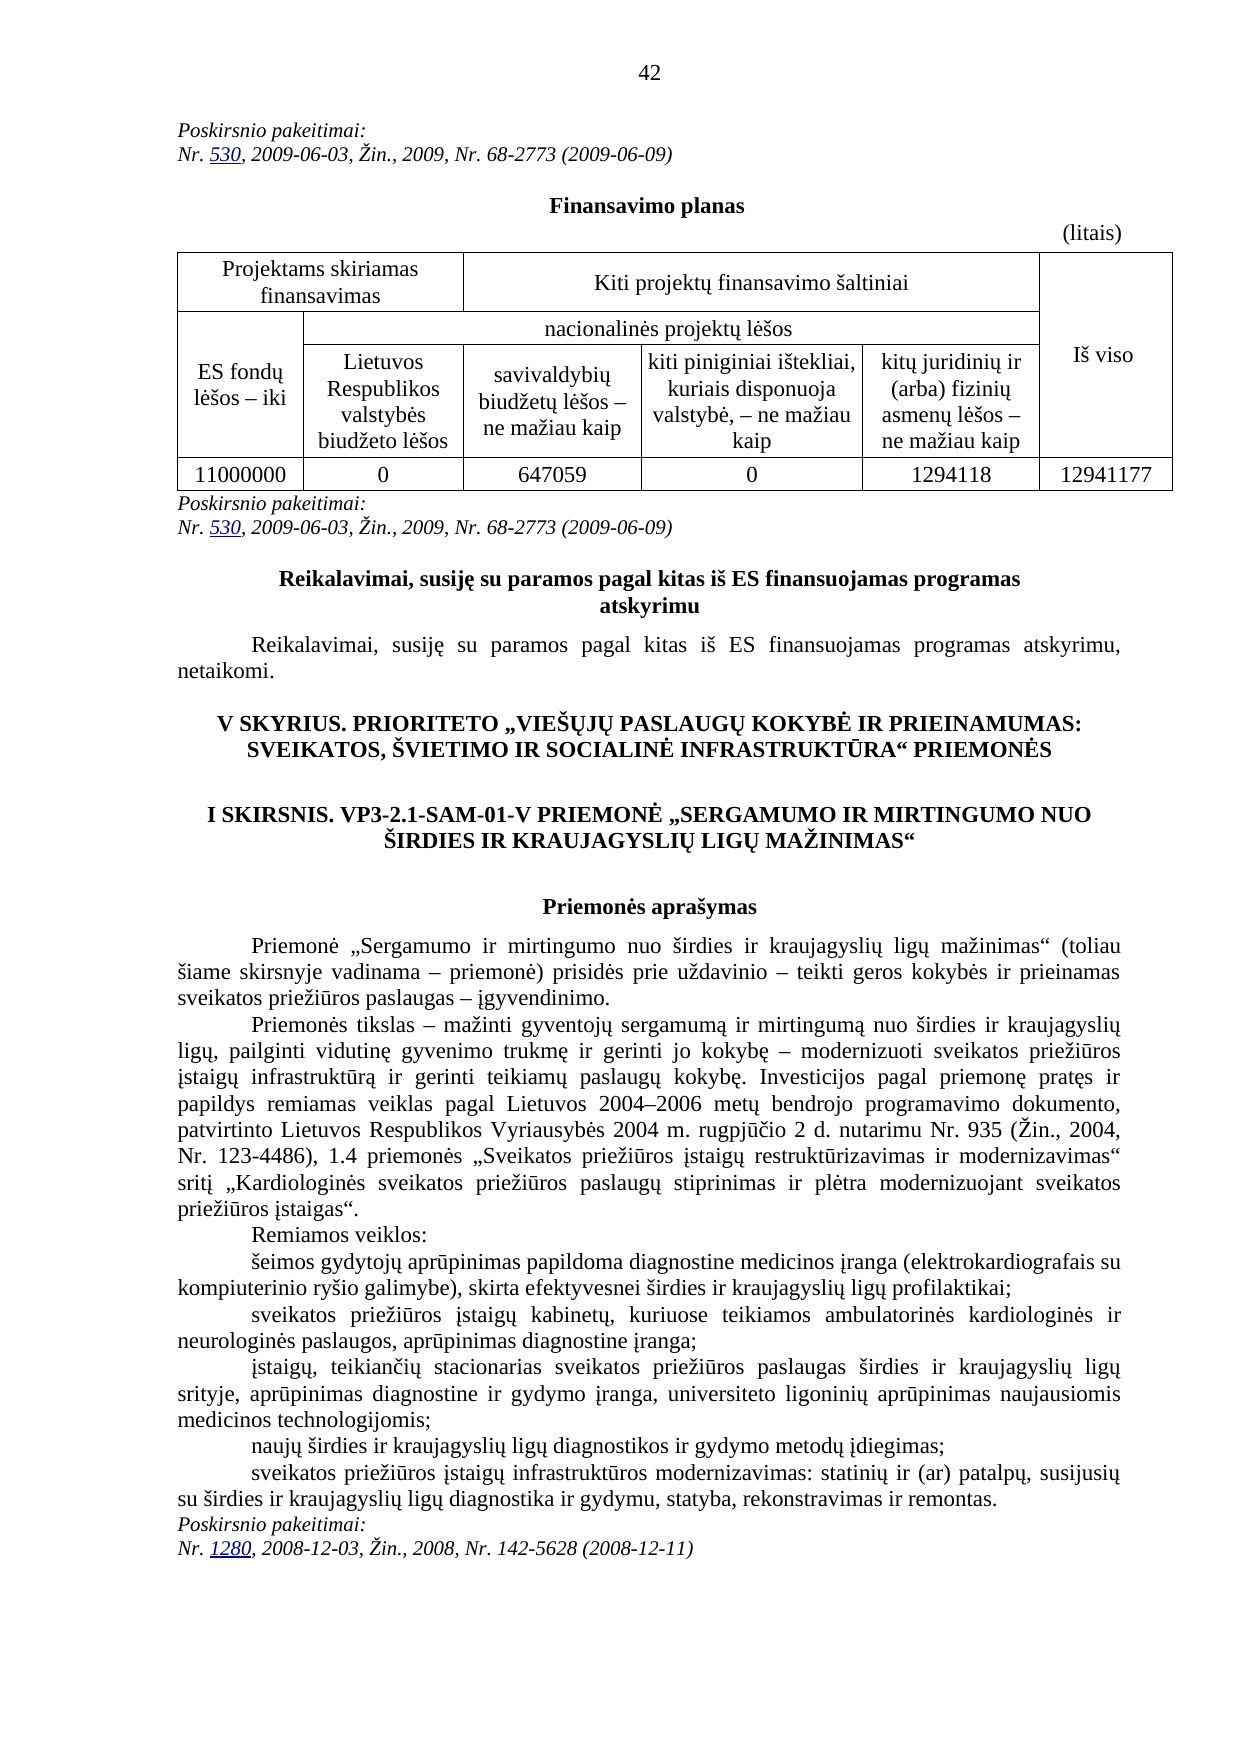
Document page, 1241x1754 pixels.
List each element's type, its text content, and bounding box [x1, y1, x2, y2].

text sveikatos priežiūros įstaigų kabinetų, kuriuose teikiamos ambulatorinės kardiologinės ir neurologinės paslaugos, aprūpinimas diagnostine įranga; [177, 1301, 1122, 1353]
text Remiamos veiklos: [177, 1222, 1122, 1248]
table_header Iš viso [1040, 253, 1172, 457]
text šeimos gydytojų aprūpinimas papildoma diagnostine medicinos įranga (elektrokardiografais su kompiuterinio ryšio galimybe), skirta efektyvesnei širdies ir kraujagyslių ligų profilaktikai; [177, 1248, 1122, 1301]
text Poskirsnio pakeitimai: [177, 118, 1122, 142]
table_cell nacionalinės projektų lėšos [304, 312, 1039, 344]
text Poskirsnio pakeitimai: [177, 491, 1122, 515]
text Priemonės aprašymas [177, 893, 1122, 919]
text Priemonės tikslas – mažinti gyventojų sergamumą ir mirtingumą nuo širdies ir kraujagyslių ligų, pailginti vidutinę gyvenimo trukmę ir gerinti jo kokybę – modernizuoti sveikatos priežiūros įstaigų infrastruktūrą ir gerinti teikiamų paslaugų kokybę. Investicijos pagal priemonę pratęs ir papildys remiamas veiklas pagal Lietuvos 2004–2006 metų bendrojo programavimo dokumento, patvirtinto Lietuvos Respublikos Vyriausybės 2004 m. rugpjūčio 2 d. nutarimu Nr. 935 (Žin., 2004, Nr. 123-4486), 1.4 priemonės „Sveikatos priežiūros įstaigų restruktūrizavimas ir modernizavimas“ sritį „Kardiologinės sveikatos priežiūros paslaugų stiprinimas ir plėtra modernizuojant sveikatos priežiūros įstaigas“. [177, 1011, 1122, 1222]
text Poskirsnio pakeitimai: [177, 1511, 1122, 1536]
table_cell 1294118 [863, 458, 1039, 490]
text Priemonė „Sergamumo ir mirtingumo nuo širdies ir kraujagyslių ligų mažinimas“ (toliau šiame skirsnyje vadinama – priemonė) prisidės prie uždavinio – teikti geros kokybės ir prieinamas sveikatos priežiūros paslaugas – įgyvendinimo. [177, 932, 1122, 1011]
table_cell kiti piniginiai ištekliai, kuriais disponuoja valstybė, – ne mažiau kaip [642, 345, 862, 457]
table_cell Lietuvos Respublikos valstybės biudžeto lėšos [304, 345, 463, 457]
table_cell ES fondų lėšos – iki [178, 312, 303, 457]
text Reikalavimai, susiję su paramos pagal kitas iš ES finansuojamas programas atskyrimu [177, 565, 1122, 618]
table_header Kiti projektų finansavimo šaltiniai [464, 253, 1039, 311]
text Reikalavimai, susiję su paramos pagal kitas iš ES finansuojamas programas atskyrimu, netaikomi. [177, 631, 1122, 683]
text Finansavimo planas [177, 193, 1122, 219]
subtitle I Skirsnis. VP3-2.1-SAM-01-V PRIEMONĖ „SERGAMUMO IR MIRTINGUMO NUO ŠIRDIES IR KRAUJAGYSLIŲ LIGŲ MAŽINIMAS“ [177, 801, 1122, 854]
table_cell 12941177 [1040, 458, 1172, 490]
table_cell savivaldybių biudžetų lėšos – ne mažiau kaip [464, 345, 641, 457]
text (litais) [177, 219, 1122, 245]
table_cell 647059 [464, 458, 641, 490]
text įstaigų, teikiančių stacionarias sveikatos priežiūros paslaugas širdies ir kraujagyslių ligų srityje, aprūpinimas diagnostine ir gydymo įranga, universiteto ligoninių aprūpinimas naujausiomis medicinos technologijomis; [177, 1353, 1122, 1432]
table_cell 0 [642, 458, 862, 490]
text Nr. 1280, 2008-12-03, Žin., 2008, Nr. 142-5628 (2008-12-11) [177, 1536, 1122, 1559]
text sveikatos priežiūros įstaigų infrastruktūros modernizavimas: statinių ir (ar) patalpų, susijusių su širdies ir kraujagyslių ligų diagnostika ir gydymu, statyba, rekonstravimas ir remontas. [177, 1459, 1122, 1511]
table_cell kitų juridinių ir (arba) fizinių asmenų lėšos – ne mažiau kaip [863, 345, 1039, 457]
table_header Projektams skiriamas finansavimas [178, 253, 463, 311]
table_cell 0 [304, 458, 463, 490]
text Nr. 530, 2009-06-03, Žin., 2009, Nr. 68-2773 (2009-06-09) [177, 142, 1122, 166]
subtitle V SKYRIUS. PRIORITETO „VIEŠŲJŲ PASLAUGŲ KOKYBĖ IR PRIEINAMUMAS: SVEIKATOS, ŠVIETIMO IR SOCIALINĖ INFRASTRUKTŪRA“ PRIEMONĖS [177, 710, 1122, 762]
text Nr. 530, 2009-06-03, Žin., 2009, Nr. 68-2773 (2009-06-09) [177, 515, 1122, 539]
table_cell 11000000 [178, 458, 303, 490]
text naujų širdies ir kraujagyslių ligų diagnostikos ir gydymo metodų įdiegimas; [177, 1432, 1122, 1459]
